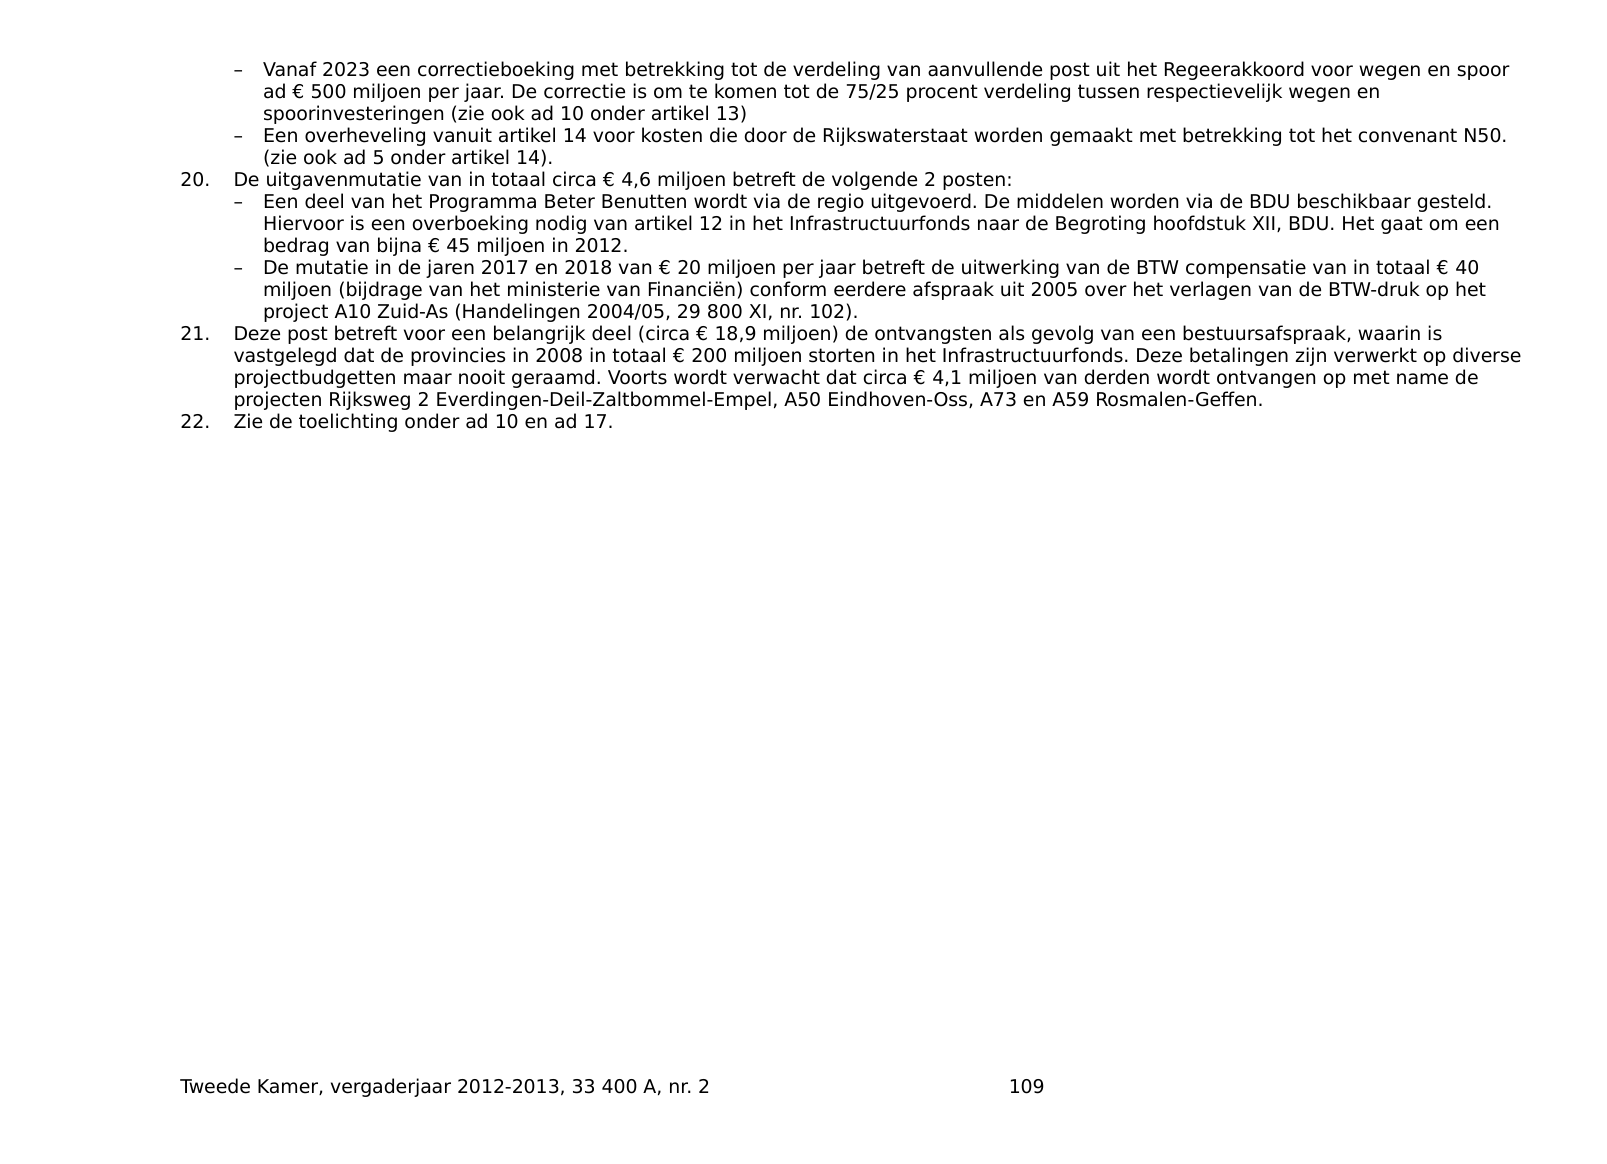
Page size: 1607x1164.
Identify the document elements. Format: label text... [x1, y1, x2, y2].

text – Vanaf 2023 een correctieboeking met betrekking tot de verdeling van aanvullende post uit het Regeerakkoord voor wegen en spoor ad € 500 miljoen per jaar. De correctie is om te komen tot de 75/25 procent verdeling tussen respectievelijk wegen en spoorinvesteringen (zie ook ad 10 onder artikel 13) [233, 59, 1529, 125]
text – De mutatie in de jaren 2017 en 2018 van € 20 miljoen per jaar betreft de uitwerking van de BTW compensatie van in totaal € 40 miljoen (bijdrage van het ministerie van Financiën) conform eerdere afspraak uit 2005 over het verlagen van de BTW-druk op het project A10 Zuid-As (Handelingen 2004/05, 29 800 XI, nr. 102). [233, 257, 1529, 323]
text – Een deel van het Programma Beter Benutten wordt via de regio uitgevoerd. De middelen worden via de BDU beschikbaar gesteld. Hiervoor is een overboeking nodig van artikel 12 in het Infrastructuurfonds naar de Begroting hoofdstuk XII, BDU. Het gaat om een bedrag van bijna € 45 miljoen in 2012. [233, 191, 1529, 257]
text – Een overheveling vanuit artikel 14 voor kosten die door de Rijkswaterstaat worden gemaakt met betrekking tot het convenant N50. (zie ook ad 5 onder artikel 14). [233, 125, 1529, 169]
text 20. De uitgavenmutatie van in totaal circa € 4,6 miljoen betreft de volgende 2 posten: [180, 169, 1529, 191]
text 21. Deze post betreft voor een belangrijk deel (circa € 18,9 miljoen) de ontvangsten als gevolg van een bestuursafspraak, waarin is vastgelegd dat de provincies in 2008 in totaal € 200 miljoen storten in het Infrastructuurfonds. Deze betalingen zijn verwerkt op diverse projectbudgetten maar nooit geraamd. Voorts wordt verwacht dat circa € 4,1 miljoen van derden wordt ontvangen op met name de projecten Rijksweg 2 Everdingen-Deil-Zaltbommel-Empel, A50 Eindhoven-Oss, A73 en A59 Rosmalen-Geffen. [180, 323, 1529, 411]
text 22. Zie de toelichting onder ad 10 en ad 17. [180, 411, 1529, 433]
